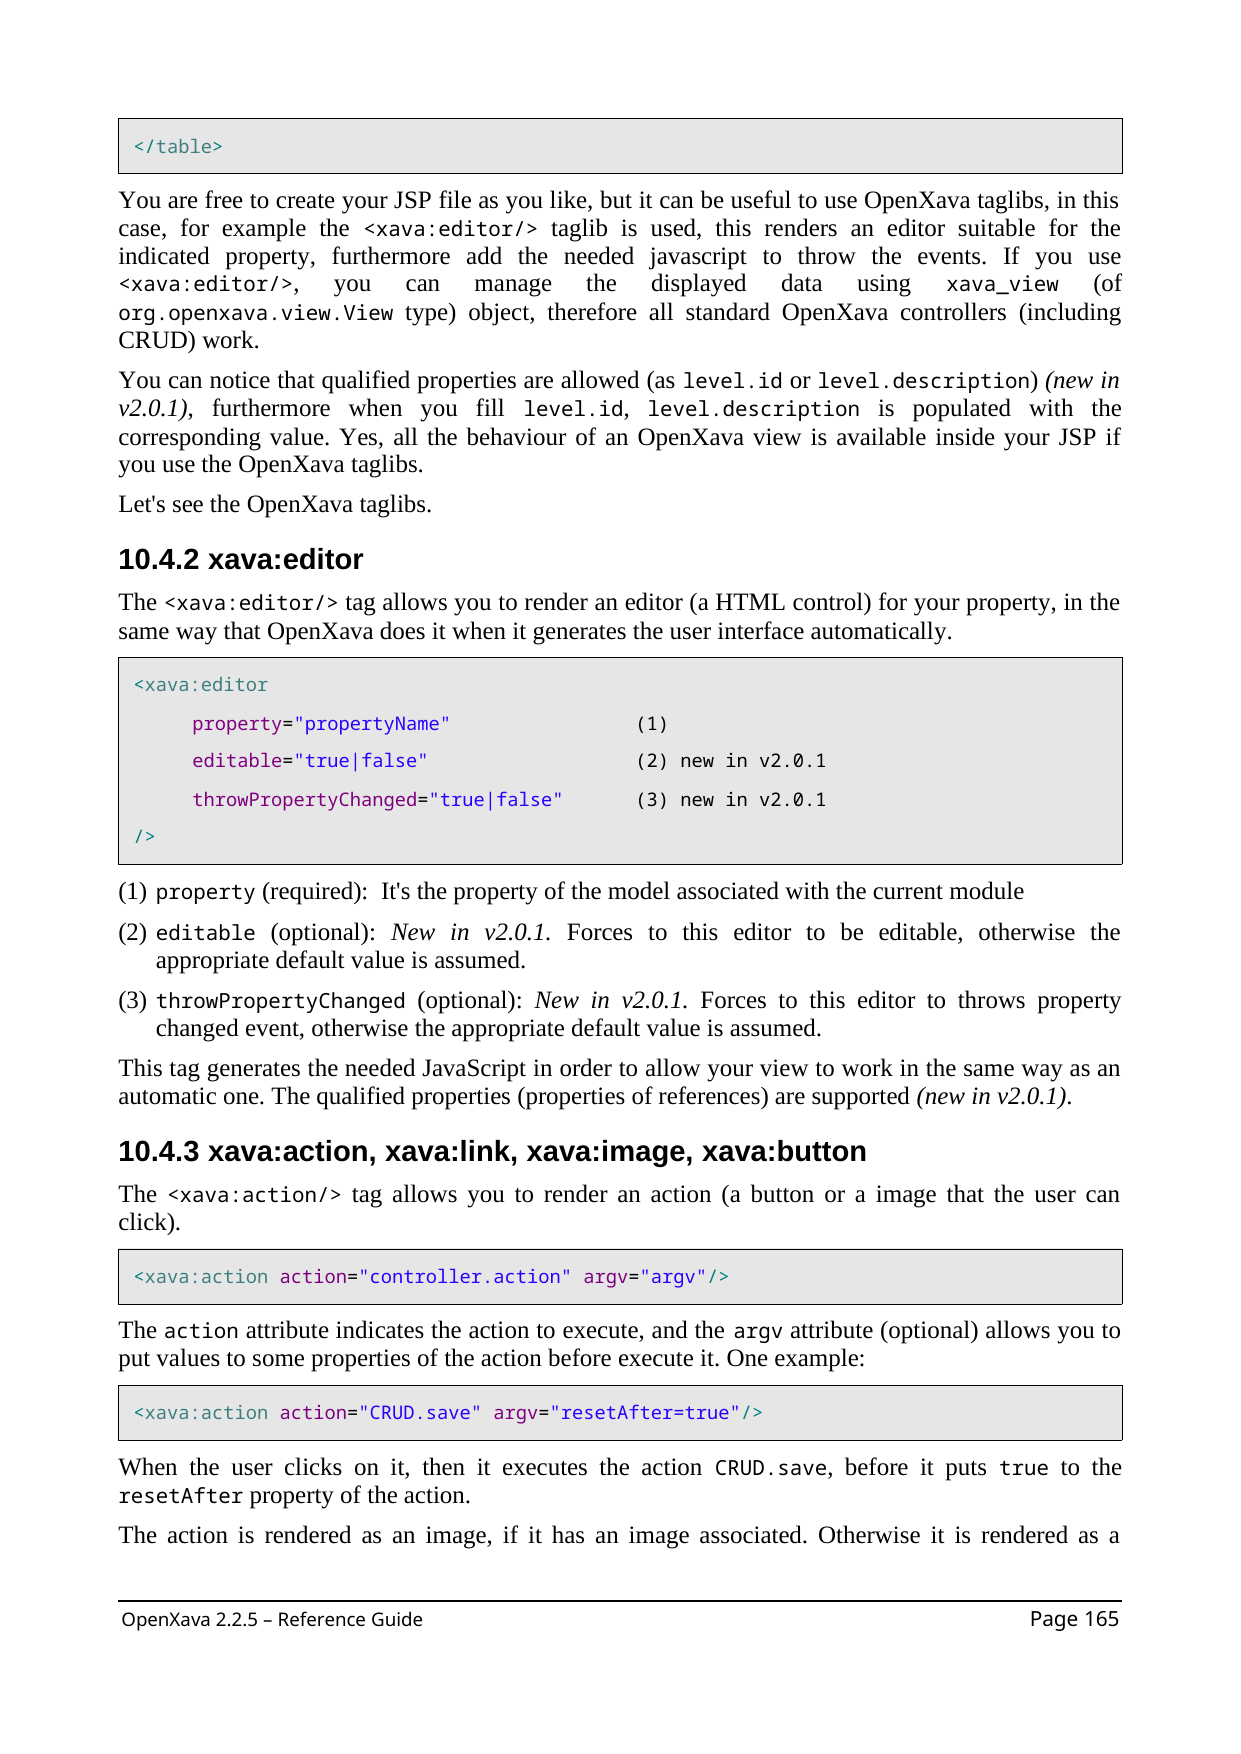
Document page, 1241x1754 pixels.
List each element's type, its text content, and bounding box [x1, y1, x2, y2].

subtitle xava:editor [118, 543, 1122, 576]
text editable="true|false" (2) new in v2.0.1 [119, 733, 1122, 771]
text <xava:action action="CRUD.save" argv="resetAfter=true"/> [119, 1386, 1122, 1440]
list property (required): It's the property of the model associated with the current module [118, 877, 1122, 905]
text You can notice that qualified properties are allowed (as level.id or level.description) (new in v2.0.1), furthermore when you fill level.id, level.description is populated with the corresponding value. Yes, all the behaviour of an OpenXava view is available inside your JSP if you use the OpenXava taglibs. [118, 366, 1122, 478]
text The action is rendered as an image, if it has an image associated. Otherwise it is rendered as a [118, 1522, 1122, 1549]
text <xava:editor [119, 658, 1122, 695]
text /> [119, 809, 1122, 864]
text property="propertyName" (1) [119, 695, 1122, 733]
list editable (optional): New in v2.0.1. Forces to this editor to be editable, otherwise the appropriate default value is assumed. [118, 918, 1122, 973]
text You are free to create your JSP file as you like, but it can be useful to use OpenXava taglibs, in this case, for example the <xava:editor/> taglib is used, this renders an editor suitable for the indicated property, furthermore add the needed javascript to throw the events. If you use <xava:editor/>, you can manage the displayed data using xava_view (of org.openxava.view.View type) object, therefore all standard OpenXava controllers (including CRUD) work. [118, 186, 1122, 354]
text When the user clicks on it, then it executes the action CRUD.save, before it puts true to the resetAfter property of the action. [118, 1453, 1122, 1509]
text </table> [119, 119, 1122, 173]
subtitle xava:action, xava:link, xava:image, xava:button [118, 1135, 1122, 1168]
text <xava:action action="controller.action" argv="argv"/> [119, 1250, 1122, 1304]
text This tag generates the needed JavaScript in order to allow your view to work in the same way as an automatic one. The qualified properties (properties of references) are supported (new in v2.0.1). [118, 1054, 1122, 1110]
text The <xava:action/> tag allows you to render an action (a button or a image that the user can click). [118, 1180, 1122, 1236]
text throwPropertyChanged="true|false" (3) new in v2.0.1 [119, 771, 1122, 809]
text The action attribute indicates the action to execute, and the argv attribute (optional) allows you to put values to some properties of the action before execute it. One example: [118, 1316, 1122, 1372]
list throwPropertyChanged (optional): New in v2.0.1. Forces to this editor to throws property changed event, otherwise the appropriate default value is assumed. [118, 986, 1122, 1042]
text Let's see the OpenXava taglibs. [118, 491, 1122, 518]
text The <xava:editor/> tag allows you to render an editor (a HTML control) for your property, in the same way that OpenXava does it when it generates the user interface automatically. [118, 588, 1122, 644]
